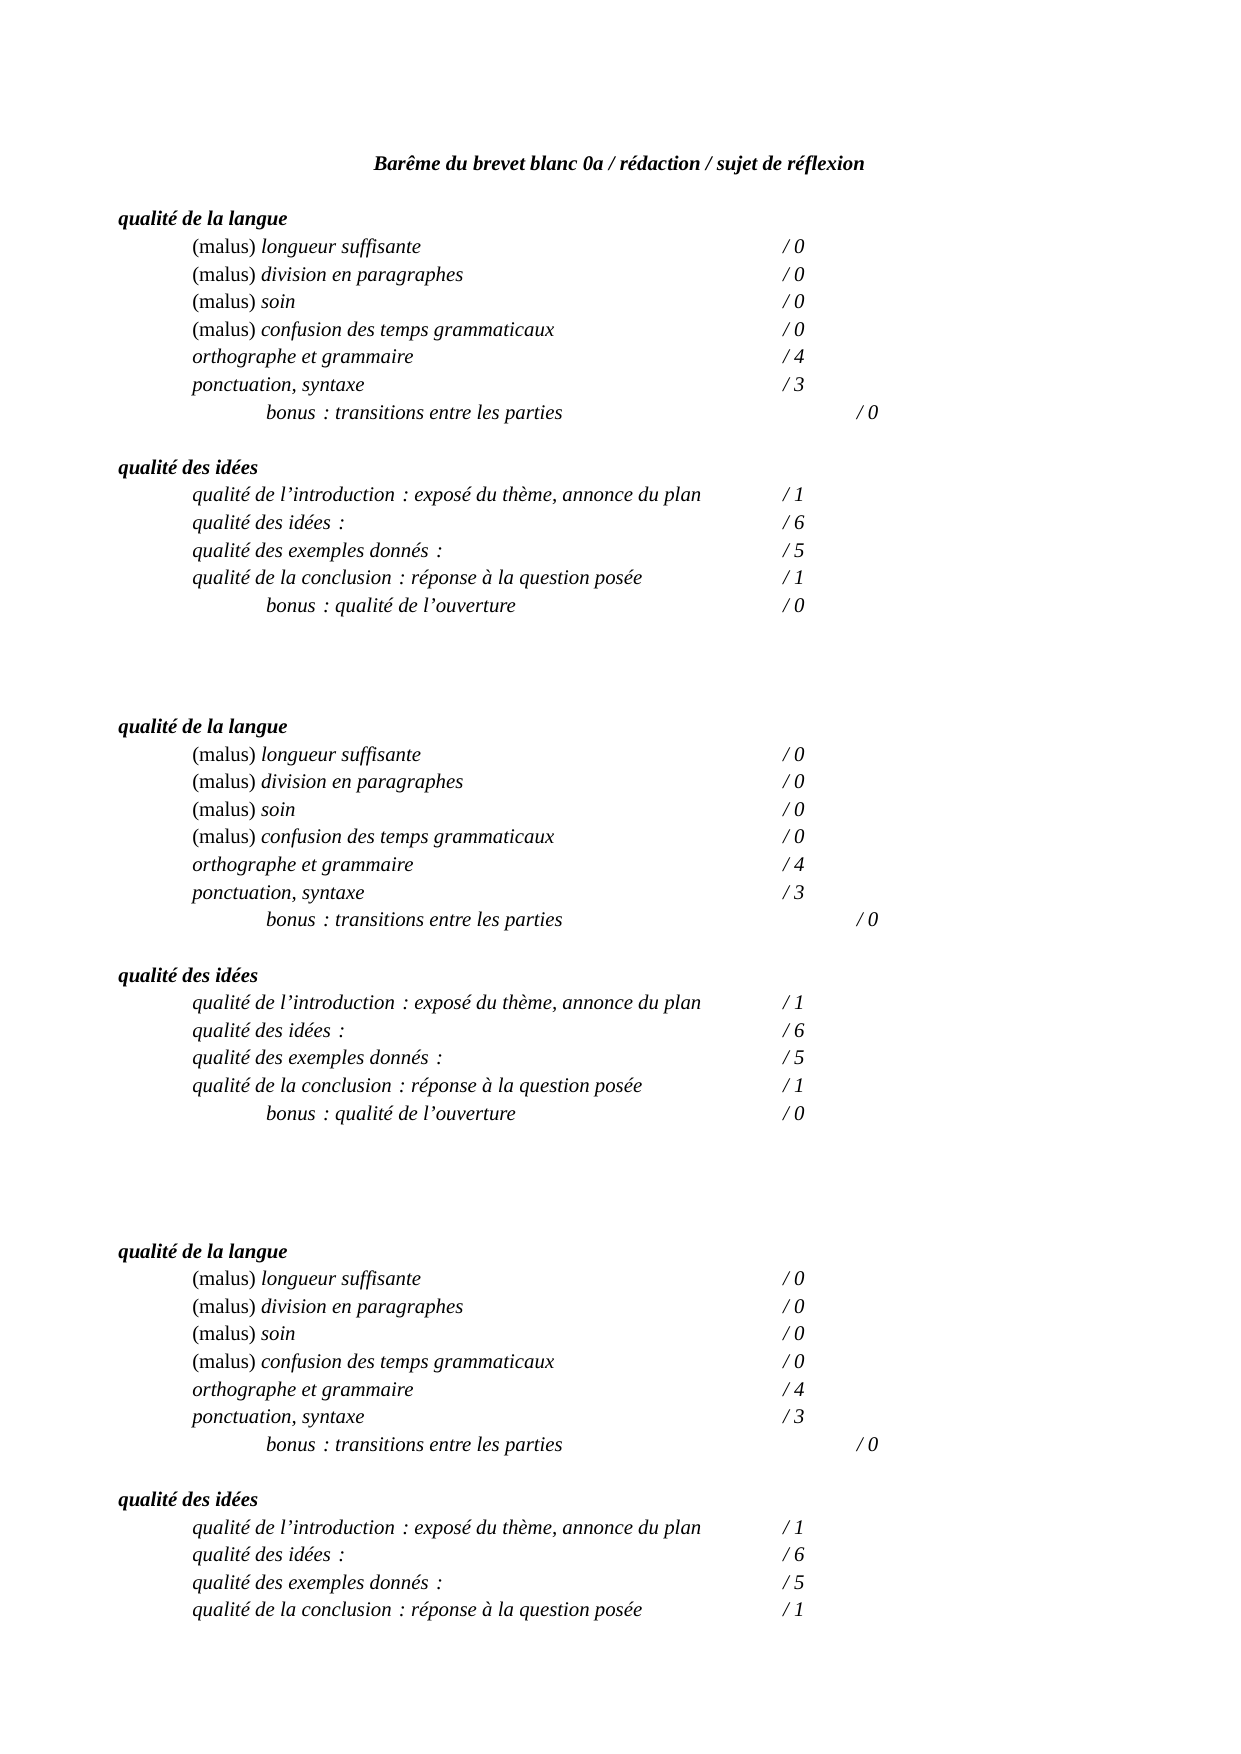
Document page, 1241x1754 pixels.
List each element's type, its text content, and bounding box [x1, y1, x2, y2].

text bonus : transitions entre les parties / 0 [118, 1432, 1122, 1456]
text orthographe et grammaire / 4 [118, 852, 1122, 876]
text qualité des idées [118, 455, 1122, 479]
text qualité des idées : / 6 [118, 1018, 1122, 1042]
text orthographe et grammaire / 4 [118, 344, 1122, 368]
text (malus) confusion des temps grammaticaux / 0 [118, 824, 1122, 848]
text (malus) division en paragraphes / 0 [118, 262, 1122, 286]
text (malus) soin / 0 [118, 1321, 1122, 1345]
text (malus) division en paragraphes / 0 [118, 1294, 1122, 1318]
text qualité des idées : / 6 [118, 510, 1122, 534]
text (malus) soin / 0 [118, 797, 1122, 821]
text qualité des idées [118, 962, 1122, 987]
text (malus) longueur suffisante / 0 [118, 1266, 1122, 1290]
text qualité de l’introduction : exposé du thème, annonce du plan / 1 [118, 1514, 1122, 1539]
text qualité de l’introduction : exposé du thème, annonce du plan / 1 [118, 990, 1122, 1014]
text ponctuation, syntaxe / 3 [118, 880, 1122, 904]
text qualité de l’introduction : exposé du thème, annonce du plan / 1 [118, 482, 1122, 506]
text qualité des exemples donnés : / 5 [118, 1570, 1122, 1594]
text qualité des idées : / 6 [118, 1542, 1122, 1566]
text bonus : qualité de l’ouverture / 0 [118, 1101, 1122, 1124]
text (malus) soin / 0 [118, 289, 1122, 313]
text qualité de la langue [118, 714, 1122, 738]
text qualité des idées [118, 1487, 1122, 1511]
text Barême du brevet blanc 0a / rédaction / sujet de réflexion [118, 151, 1122, 175]
text (malus) confusion des temps grammaticaux / 0 [118, 317, 1122, 341]
text qualité de la conclusion : réponse à la question posée / 1 [118, 1597, 1122, 1621]
text (malus) longueur suffisante / 0 [118, 234, 1122, 258]
text qualité de la langue [118, 206, 1122, 230]
text qualité de la conclusion : réponse à la question posée / 1 [118, 1073, 1122, 1097]
text qualité de la langue [118, 1238, 1122, 1263]
text ponctuation, syntaxe / 3 [118, 1404, 1122, 1428]
text bonus : transitions entre les parties / 0 [118, 907, 1122, 931]
text qualité de la conclusion : réponse à la question posée / 1 [118, 565, 1122, 589]
text ponctuation, syntaxe / 3 [118, 372, 1122, 396]
text bonus : transitions entre les parties / 0 [118, 399, 1122, 424]
text bonus : qualité de l’ouverture / 0 [118, 593, 1122, 617]
text (malus) division en paragraphes / 0 [118, 769, 1122, 793]
text qualité des exemples donnés : / 5 [118, 538, 1122, 562]
text orthographe et grammaire / 4 [118, 1377, 1122, 1401]
text (malus) longueur suffisante / 0 [118, 742, 1122, 766]
text qualité des exemples donnés : / 5 [118, 1045, 1122, 1069]
text (malus) confusion des temps grammaticaux / 0 [118, 1349, 1122, 1373]
